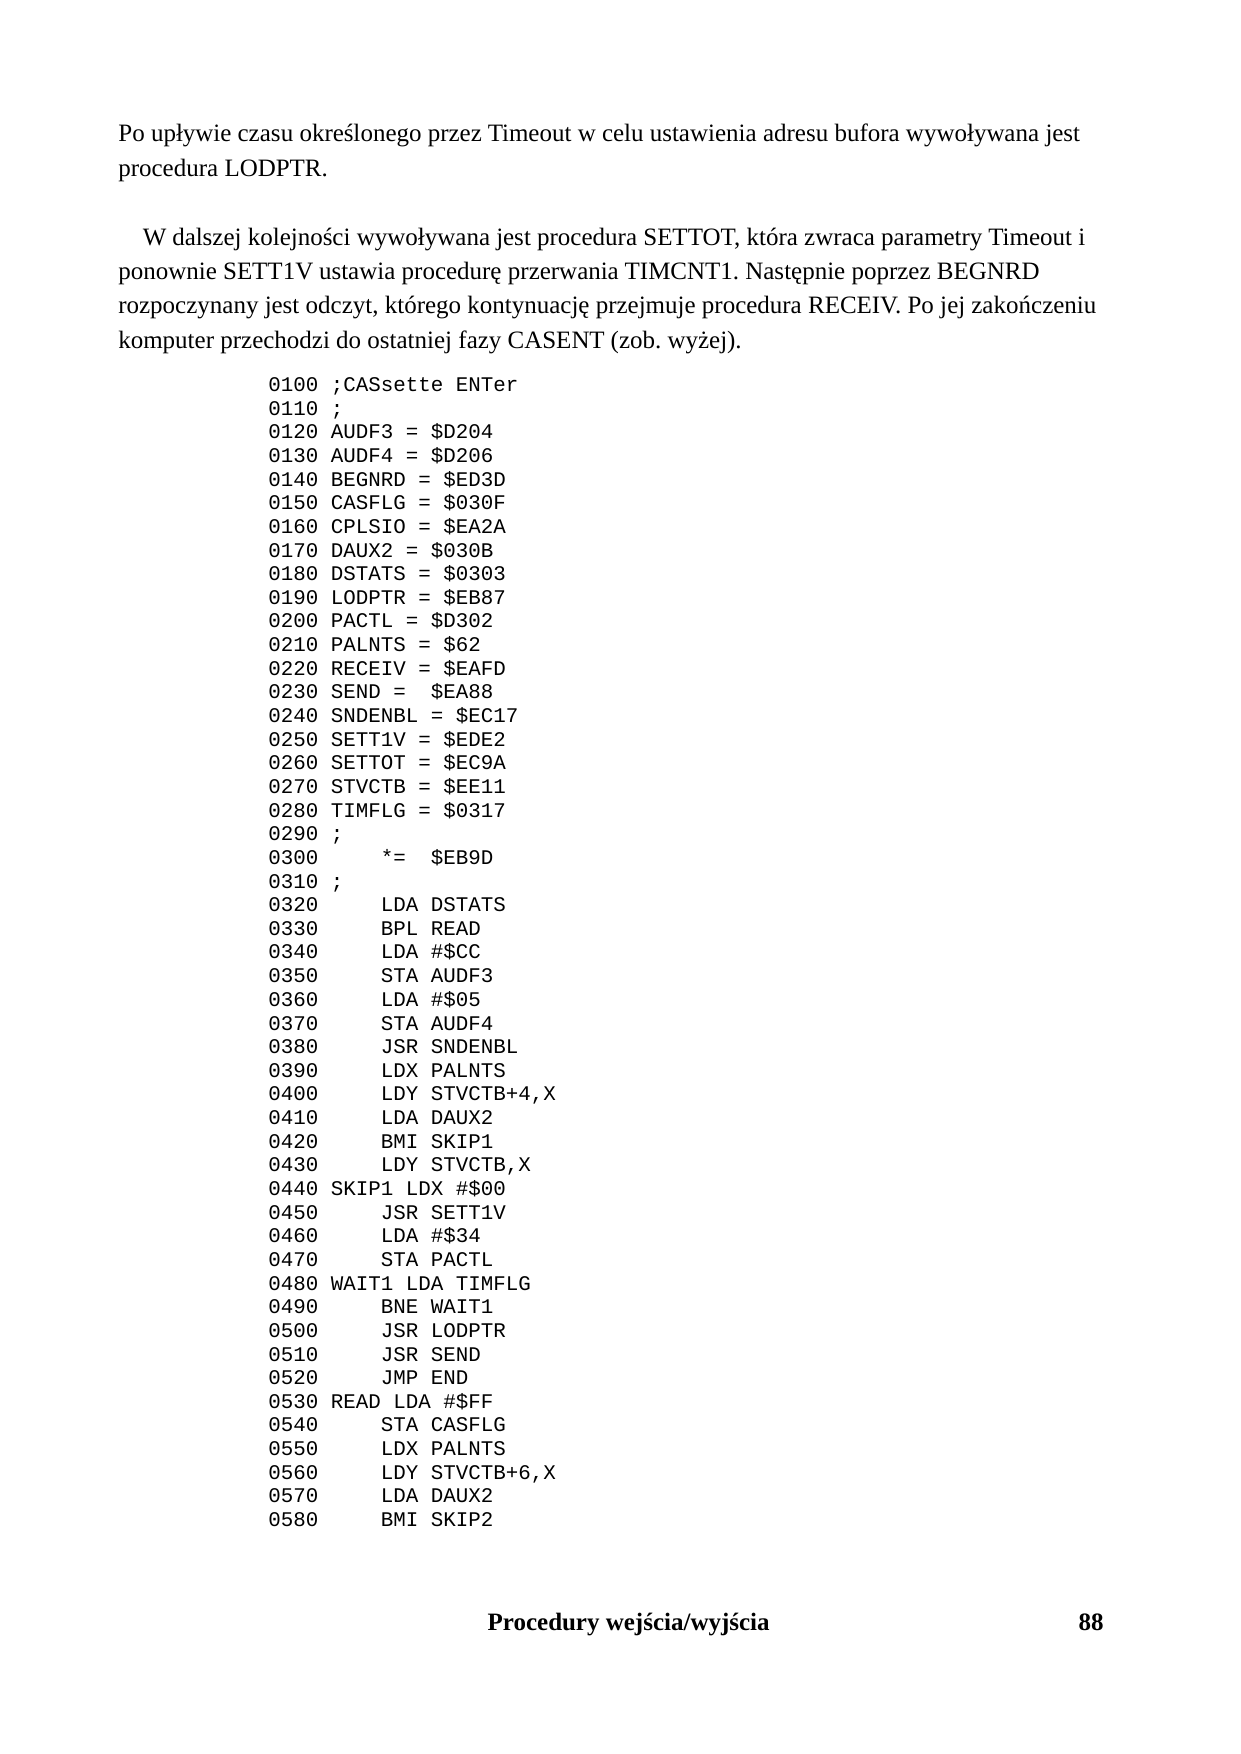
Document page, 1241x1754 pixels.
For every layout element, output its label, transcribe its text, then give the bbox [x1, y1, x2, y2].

text 0180 DSTATS = $0303 [118, 563, 1122, 587]
text 0110 ; [118, 398, 1122, 421]
text 0240 SNDENBL = $EC17 [118, 705, 1122, 729]
text 0540 STA CASFLG [118, 1414, 1122, 1438]
text 0150 CASFLG = $030F [118, 492, 1122, 516]
text 0290 ; [118, 823, 1122, 847]
text 0160 CPLSIO = $EA2A [118, 516, 1122, 539]
text 0430 LDY STVCTB,X [118, 1154, 1122, 1178]
text 0220 RECEIV = $EAFD [118, 658, 1122, 681]
text 0370 STA AUDF4 [118, 1012, 1122, 1036]
text Po upływie czasu określonego przez Timeout w celu ustawienia adresu bufora wywoływana jest procedura LODPTR. W dalszej kolejności wywoływana jest procedura SETTOT, która zwraca parametry Timeout i ponownie SETT1V ustawia procedurę przerwania TIMCNT1. Następnie poprzez BEGNRD rozpoczynany jest odczyt, którego kontynuację przejmuje procedura RECEIV. Po jej zakończeniu komputer przechodzi do ostatniej fazy CASENT (zob. wyżej). [118, 118, 1122, 354]
text 0530 READ LDA #$FF [118, 1391, 1122, 1414]
text 0570 LDA DAUX2 [118, 1485, 1122, 1509]
text 0100 ;CASsette ENTer [118, 374, 1122, 398]
text 0580 BMI SKIP2 [118, 1509, 1122, 1533]
text 0400 LDY STVCTB+4,X [118, 1083, 1122, 1107]
text 0120 AUDF3 = $D204 [118, 421, 1122, 445]
text 0490 BNE WAIT1 [118, 1296, 1122, 1320]
text 0190 LODPTR = $EB87 [118, 587, 1122, 611]
text 0340 LDA #$CC [118, 942, 1122, 965]
text 0310 ; [118, 871, 1122, 894]
text 0450 JSR SETT1V [118, 1202, 1122, 1225]
text 0130 AUDF4 = $D206 [118, 445, 1122, 469]
text 0520 JMP END [118, 1367, 1122, 1391]
text 0560 LDY STVCTB+6,X [118, 1462, 1122, 1485]
text 0360 LDA #$05 [118, 989, 1122, 1012]
text 0330 BPL READ [118, 918, 1122, 942]
text 0230 SEND = $EA88 [118, 681, 1122, 705]
text 0200 PACTL = $D302 [118, 611, 1122, 634]
text 0510 JSR SEND [118, 1343, 1122, 1367]
text 0460 LDA #$34 [118, 1225, 1122, 1249]
text 0250 SETT1V = $EDE2 [118, 729, 1122, 752]
text 0470 STA PACTL [118, 1249, 1122, 1273]
text 0380 JSR SNDENBL [118, 1036, 1122, 1060]
text 0420 BMI SKIP1 [118, 1131, 1122, 1154]
text 0320 LDA DSTATS [118, 894, 1122, 918]
text 0480 WAIT1 LDA TIMFLG [118, 1273, 1122, 1296]
text 0390 LDX PALNTS [118, 1060, 1122, 1083]
text 0270 STVCTB = $EE11 [118, 776, 1122, 800]
text 0280 TIMFLG = $0317 [118, 800, 1122, 823]
text 0550 LDX PALNTS [118, 1438, 1122, 1462]
text 0350 STA AUDF3 [118, 965, 1122, 989]
text 0140 BEGNRD = $ED3D [118, 469, 1122, 492]
text 0300 *= $EB9D [118, 847, 1122, 871]
text 0410 LDA DAUX2 [118, 1107, 1122, 1131]
text 0500 JSR LODPTR [118, 1320, 1122, 1343]
text 0260 SETTOT = $EC9A [118, 752, 1122, 776]
text 0170 DAUX2 = $030B [118, 539, 1122, 563]
text 0210 PALNTS = $62 [118, 634, 1122, 658]
text 0440 SKIP1 LDX #$00 [118, 1178, 1122, 1202]
